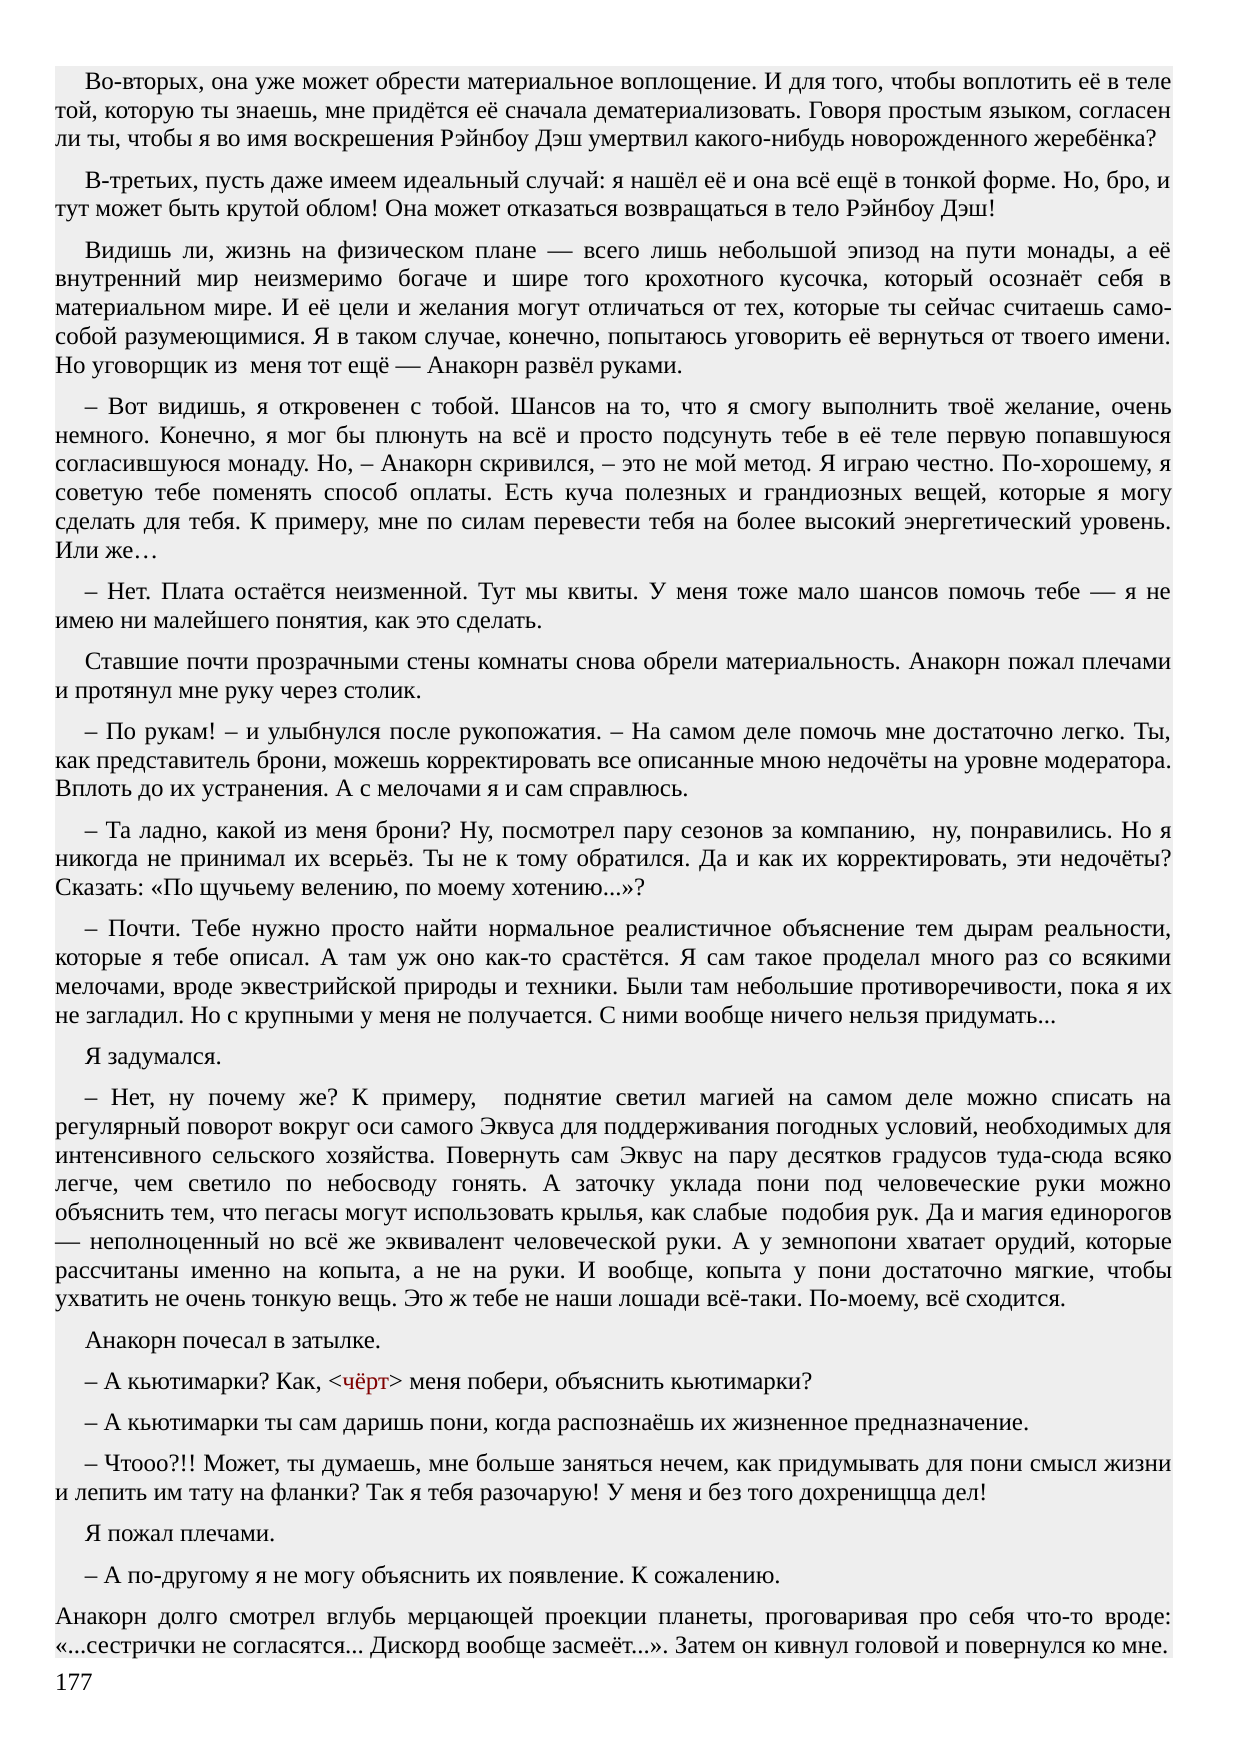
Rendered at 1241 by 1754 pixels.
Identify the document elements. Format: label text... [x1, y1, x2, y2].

text Анакорн почесал в затылке. [55, 1325, 1173, 1353]
text В-третьих, пусть даже имеем идеальный случай: я нашёл её и она всё ещё в тонкой форме. Но, бро, и тут может быть крутой облом! Она может отказаться возвращаться в тело Рэйнбоу Дэш! [55, 165, 1173, 222]
text – По рукам! – и улыбнулся после рукопожатия. – На самом деле помочь мне достаточно легко. Ты, как представитель брони, можешь корректировать все описанные мною недочёты на уровне модератора. Вплоть до их устранения. А с мелочами я и сам справлюсь. [55, 716, 1173, 802]
text – А кьютимарки ты сам даришь пони, когда распознаёшь их жизненное предназначение. [55, 1407, 1173, 1436]
text Ставшие почти прозрачными стены комнаты снова обрели материальность. Анакорн пожал плечами и протянул мне руку через столик. [55, 646, 1173, 703]
text Я пожал плечами. [55, 1518, 1173, 1547]
text Видишь ли, жизнь на физическом плане — всего лишь небольшой эпизод на пути монады, а её внутренний мир неизмеримо богаче и шире того крохотного кусочка, который осознаёт себя в материальном мире. И её цели и желания могут отличаться от тех, которые ты сейчас считаешь само-собой разумеющимися. Я в таком случае, конечно, попытаюсь уговорить её вернуться от твоего имени. Но уговорщик из меня тот ещё — Анакорн развёл руками. [55, 235, 1173, 378]
text – Почти. Тебе нужно просто найти нормальное реалистичное объяснение тем дырам реальности, которые я тебе описал. А там уж оно как-то срастётся. Я сам такое проделал много раз со всякими мелочами, вроде эквестрийской природы и техники. Были там небольшие противоречивости, пока я их не загладил. Но с крупными у меня не получается. С ними вообще ничего нельзя придумать... [55, 913, 1173, 1028]
text Анакорн долго смотрел вглубь мерцающей проекции планеты, проговаривая про себя что-то вроде: «...сестрички не согласятся... Дискорд вообще засмеёт...». Затем он кивнул головой и повернулся ко мне. [55, 1601, 1173, 1658]
text – А кьютимарки? Как, <чёрт> меня побери, объяснить кьютимарки? [55, 1366, 1173, 1395]
text – Нет, ну почему же? К примеру, поднятие светил магией на самом деле можно списать на регулярный поворот вокруг оси самого Эквуса для поддерживания погодных условий, необходимых для интенсивного сельского хозяйства. Повернуть сам Эквус на пару десятков градусов туда-сюда всяко легче, чем светило по небосводу гонять. А заточку уклада пони под человеческие руки можно объяснить тем, что пегасы могут использовать крылья, как слабые подобия рук. Да и магия единорогов — неполноценный но всё же эквивалент человеческой руки. А у земнопони хватает орудий, которые рассчитаны именно на копыта, а не на руки. И вообще, копыта у пони достаточно мягкие, чтобы ухватить не очень тонкую вещь. Это ж тебе не наши лошади всё-таки. По-моему, всё сходится. [55, 1082, 1173, 1312]
text – Чтооо?!! Может, ты думаешь, мне больше заняться нечем, как придумывать для пони смысл жизни и лепить им тату на фланки? Так я тебя разочарую! У меня и без того дохренищща дел! [55, 1448, 1173, 1506]
text Во-вторых, она уже может обрести материальное воплощение. И для того, чтобы воплотить её в теле той, которую ты знаешь, мне придётся её сначала дематериализовать. Говоря простым языком, согласен ли ты, чтобы я во имя воскрешения Рэйнбоу Дэш умертвил какого-нибудь новорожденного жеребёнка? [55, 66, 1173, 152]
text – Нет. Плата остаётся неизменной. Тут мы квиты. У меня тоже мало шансов помочь тебе — я не имею ни малейшего понятия, как это сделать. [55, 576, 1173, 633]
text – Та ладно, какой из меня брони? Ну, посмотрел пару сезонов за компанию, ну, понравились. Но я никогда не принимал их всерьёз. Ты не к тому обратился. Да и как их корректировать, эти недочёты? Сказать: «По щучьему велению, по моему хотению...»? [55, 815, 1173, 901]
text – Вот видишь, я откровенен с тобой. Шансов на то, что я смогу выполнить твоё желание, очень немного. Конечно, я мог бы плюнуть на всё и просто подсунуть тебе в её теле первую попавшуюся согласившуюся монаду. Но, – Анакорн скривился, – это не мой метод. Я играю честно. По-хорошему, я советую тебе поменять способ оплаты. Есть куча полезных и грандиозных вещей, которые я могу сделать для тебя. К примеру, мне по силам перевести тебя на более высокий энергетический уровень. Или же… [55, 391, 1173, 563]
text Я задумался. [55, 1041, 1173, 1070]
text – А по-другому я не могу объяснить их появление. К сожалению. [55, 1560, 1173, 1588]
